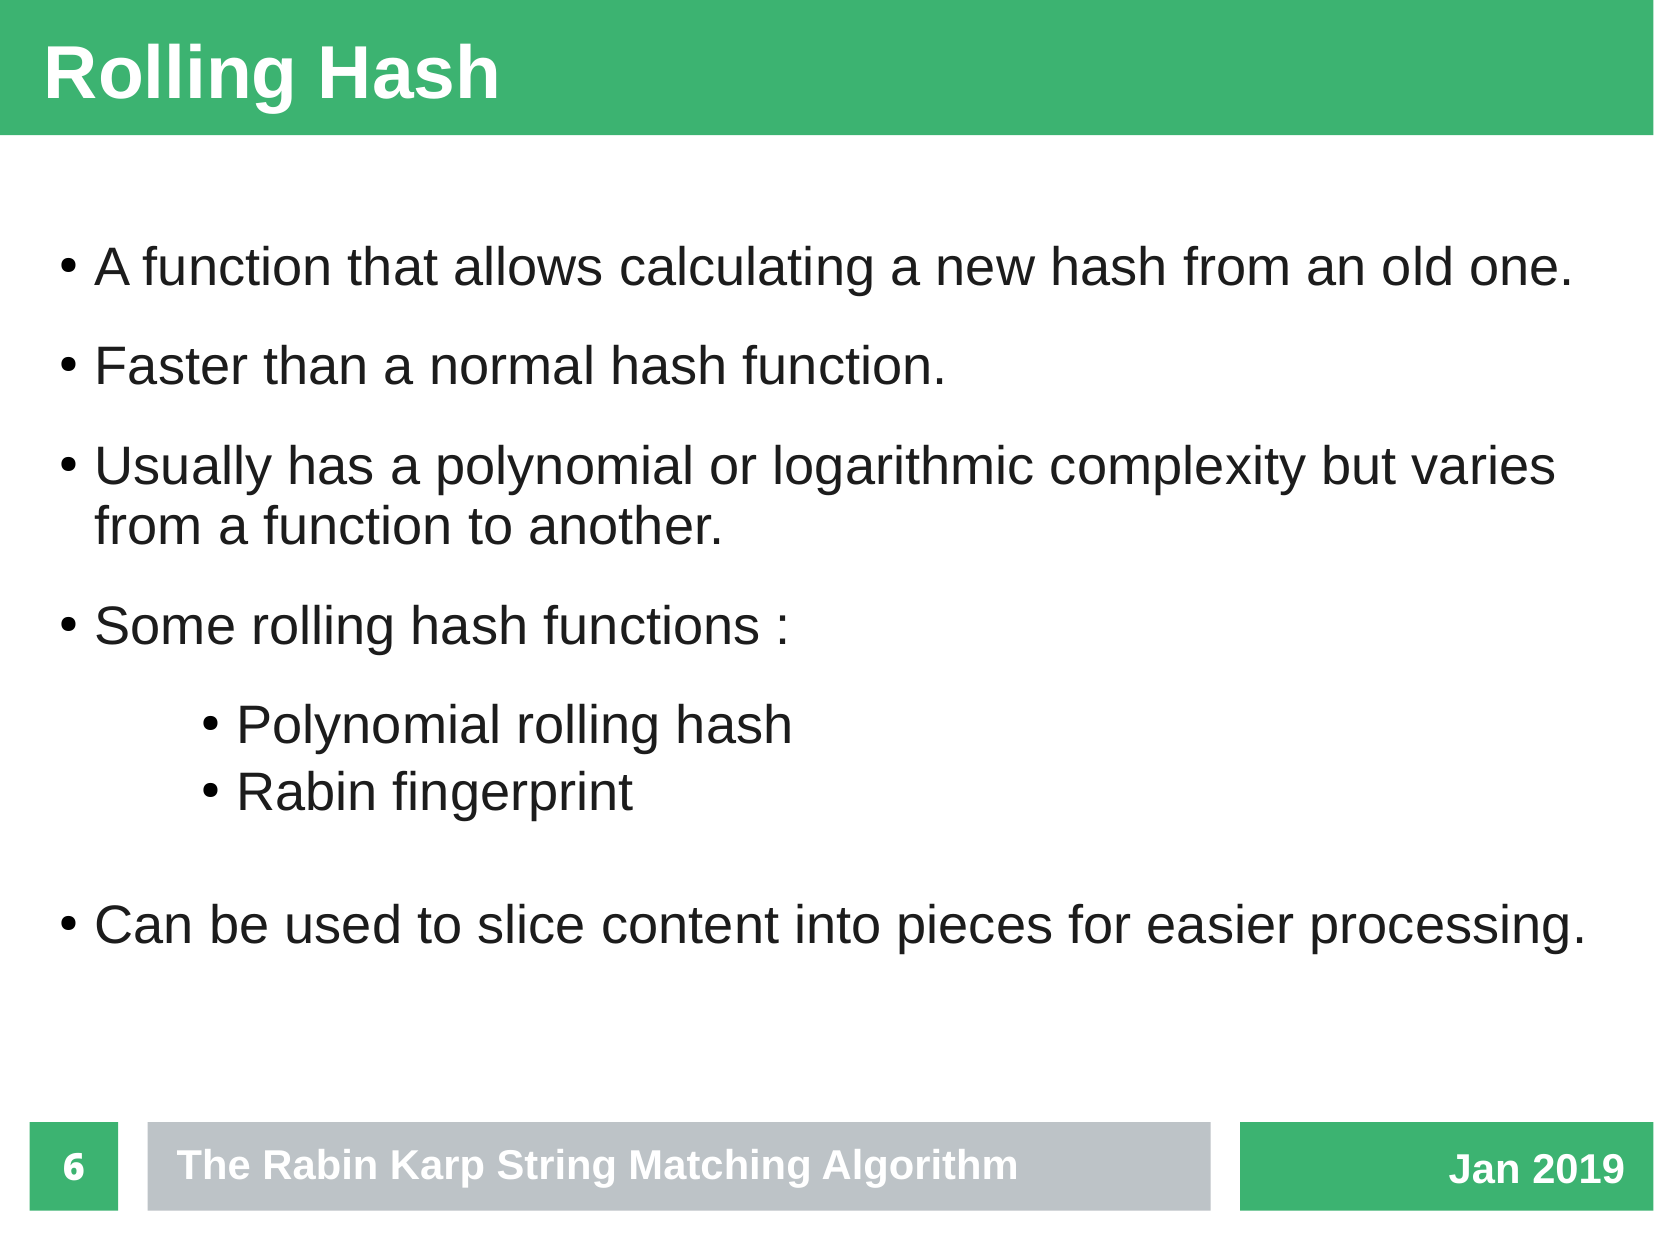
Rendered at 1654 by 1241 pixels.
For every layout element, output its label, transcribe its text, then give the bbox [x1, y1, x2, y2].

title Rolling Hash [43, 24, 1653, 115]
text_box The Rabin Karp String Matching Algorithm [161, 1133, 1156, 1197]
list A function that allows calculating a new hash from an old one. Faster than a normal hash function. Usually has a polynomial or logarithmic complexity but varies from a function to another. Some rolling hash functions : Polynomial rolling hash Rabin fingerprint Can be used to slice content into pieces for easier processing. [59, 169, 1606, 1022]
text_box Jan 2019 [1433, 1138, 1654, 1203]
